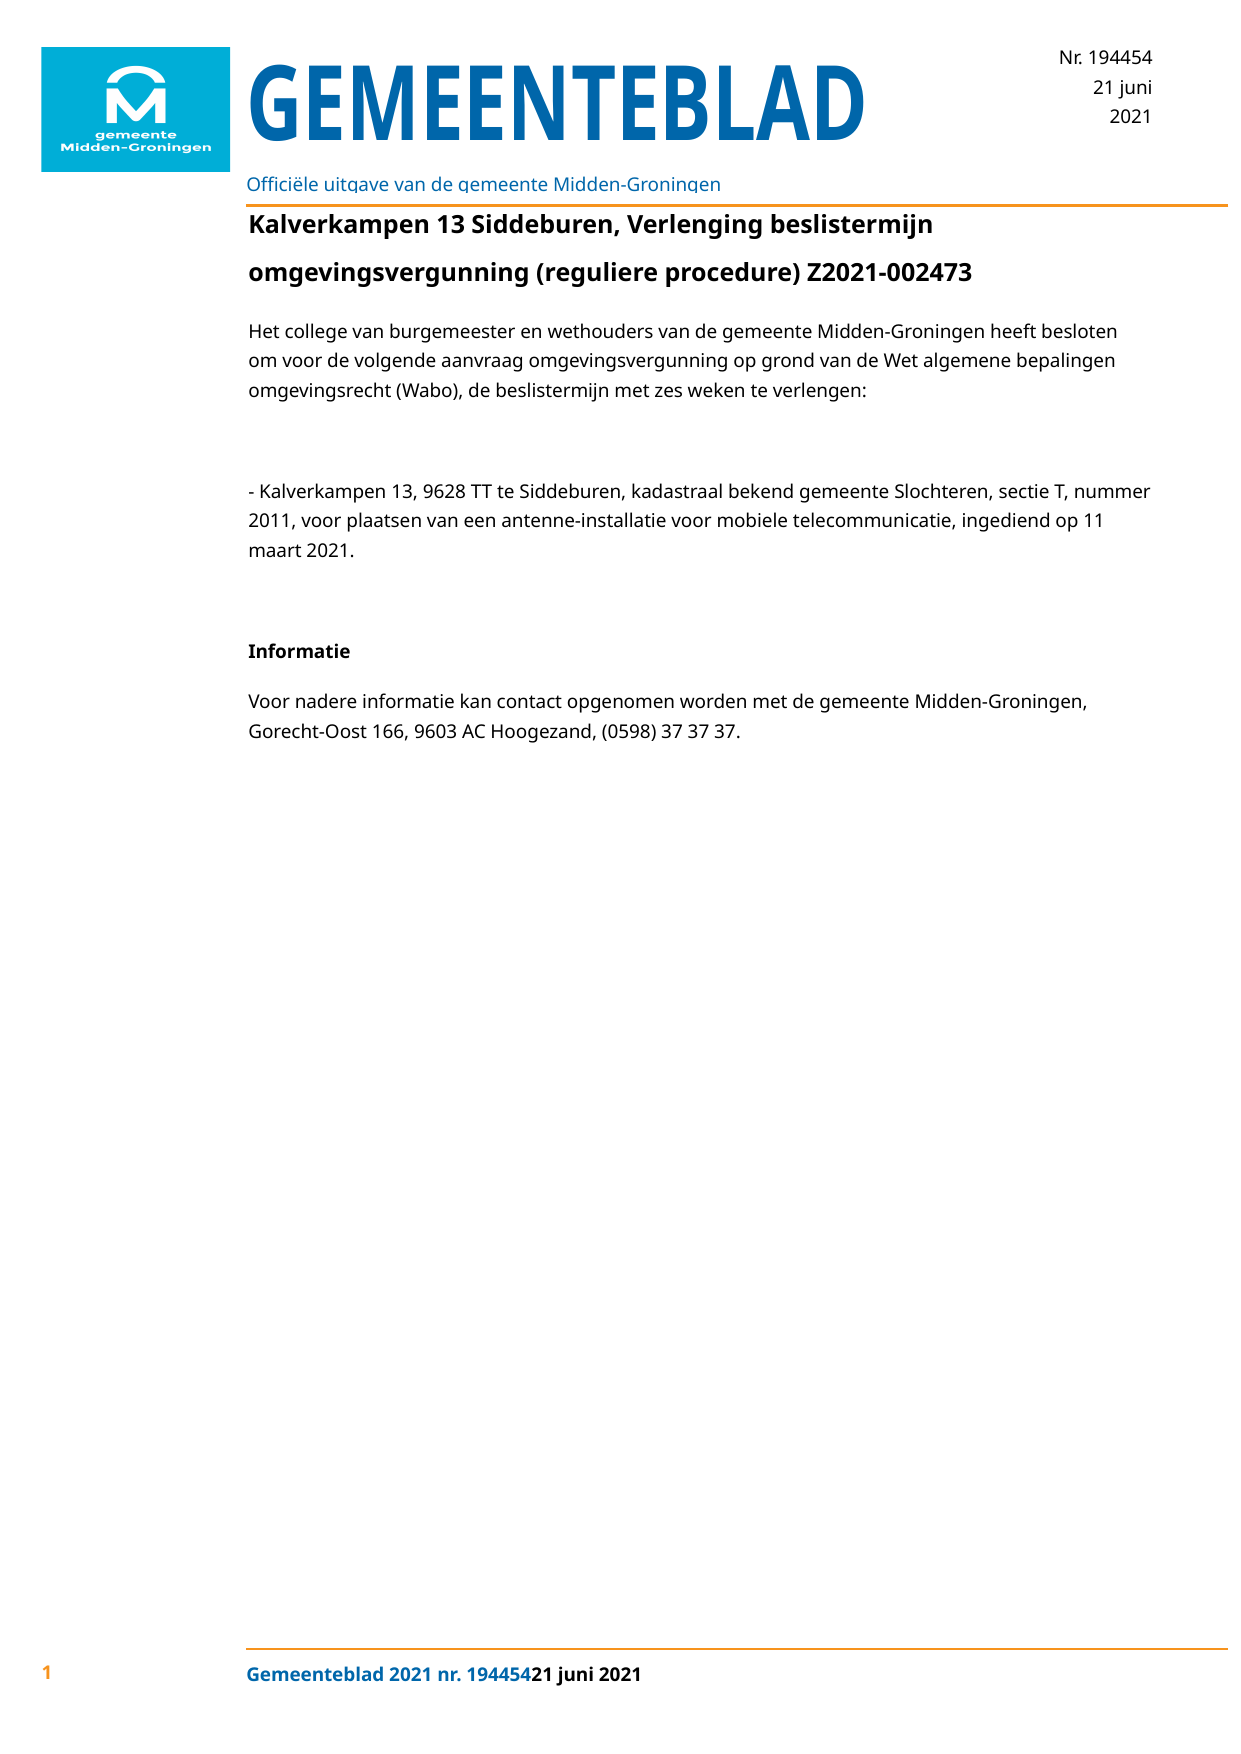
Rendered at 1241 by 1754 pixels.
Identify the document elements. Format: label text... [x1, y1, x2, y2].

text Voor nadere informatie kan contact opgenomen worden met de gemeente Midden-Groningen, Gorecht-Oost 166, 9603 AC Hoogezand, (0598) 37 37 37. [248, 688, 1152, 744]
text Kalverkampen 13 Siddeburen, Verlenging beslistermijn omgevingsvergunning (reguliere procedure) Z2021-002473 [248, 207, 1152, 288]
picture [107, 89, 165, 122]
picture [184, 146, 190, 153]
text - Kalverkampen 13, 9628 TT te Siddeburen, kadastraal bekend gemeente Slochteren, sectie T, nummer 2011, voor plaatsen van een antenne-installatie voor mobiele telecommunicatie, ingediend op 11 maart 2021. [248, 478, 1152, 563]
picture [108, 66, 164, 82]
text Het college van burgemeester en wethouders van de gemeente Midden-Groningen heeft besloten om voor de volgende aanvraag omgevingsvergunning op grond van de Wet algemene bepalingen omgevingsrecht (Wabo), de beslistermijn met zes weken te verlengen: [248, 318, 1152, 403]
text Informatie [248, 638, 1152, 664]
